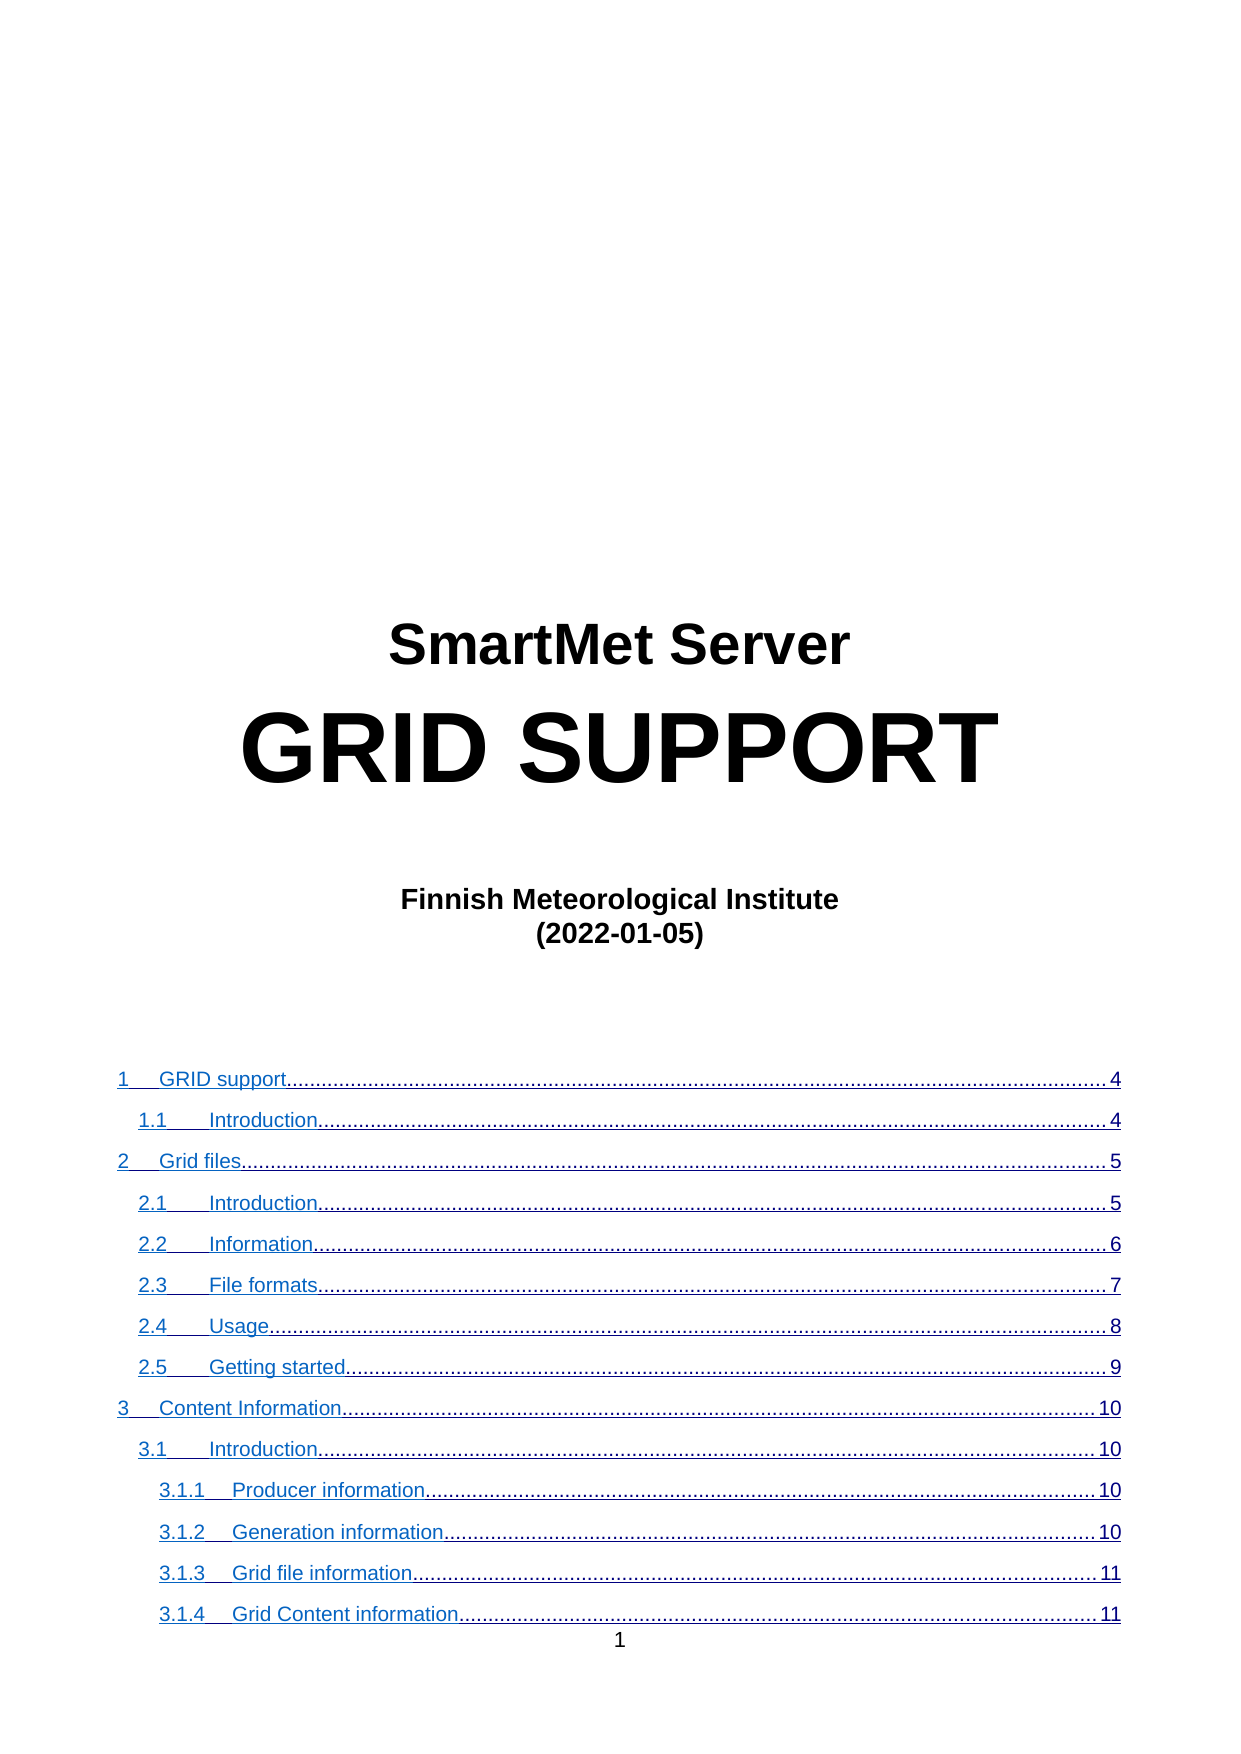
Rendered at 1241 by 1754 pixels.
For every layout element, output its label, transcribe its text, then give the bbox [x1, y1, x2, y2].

text 3 Content Information 10 [117, 1393, 1122, 1421]
text 3.1 Introduction 10 [138, 1434, 1122, 1462]
text 2.3 File formats 7 [138, 1270, 1122, 1298]
table_header SmartMet Server [117, 604, 1122, 683]
text 3.1.3 Grid file information 11 [159, 1558, 1122, 1586]
text 1 GRID support 4 [117, 1064, 1122, 1092]
table_cell Finnish Meteorological Institute (2022-01-05) [117, 809, 1122, 955]
text 2.4 Usage 8 [138, 1311, 1122, 1339]
text 2.2 Information 6 [138, 1229, 1122, 1257]
text 3.1.4 Grid Content information 11 [159, 1599, 1122, 1627]
text 3.1.2 Generation information 10 [159, 1517, 1122, 1545]
text 1.1 Introduction 4 [138, 1105, 1122, 1133]
table_cell GRID SUPPORT [117, 683, 1122, 809]
text 3.1.1 Producer information 10 [159, 1476, 1122, 1504]
text 2.5 Getting started 9 [138, 1352, 1122, 1380]
text 2 Grid files 5 [117, 1146, 1122, 1174]
text 2.1 Introduction 5 [138, 1188, 1122, 1216]
